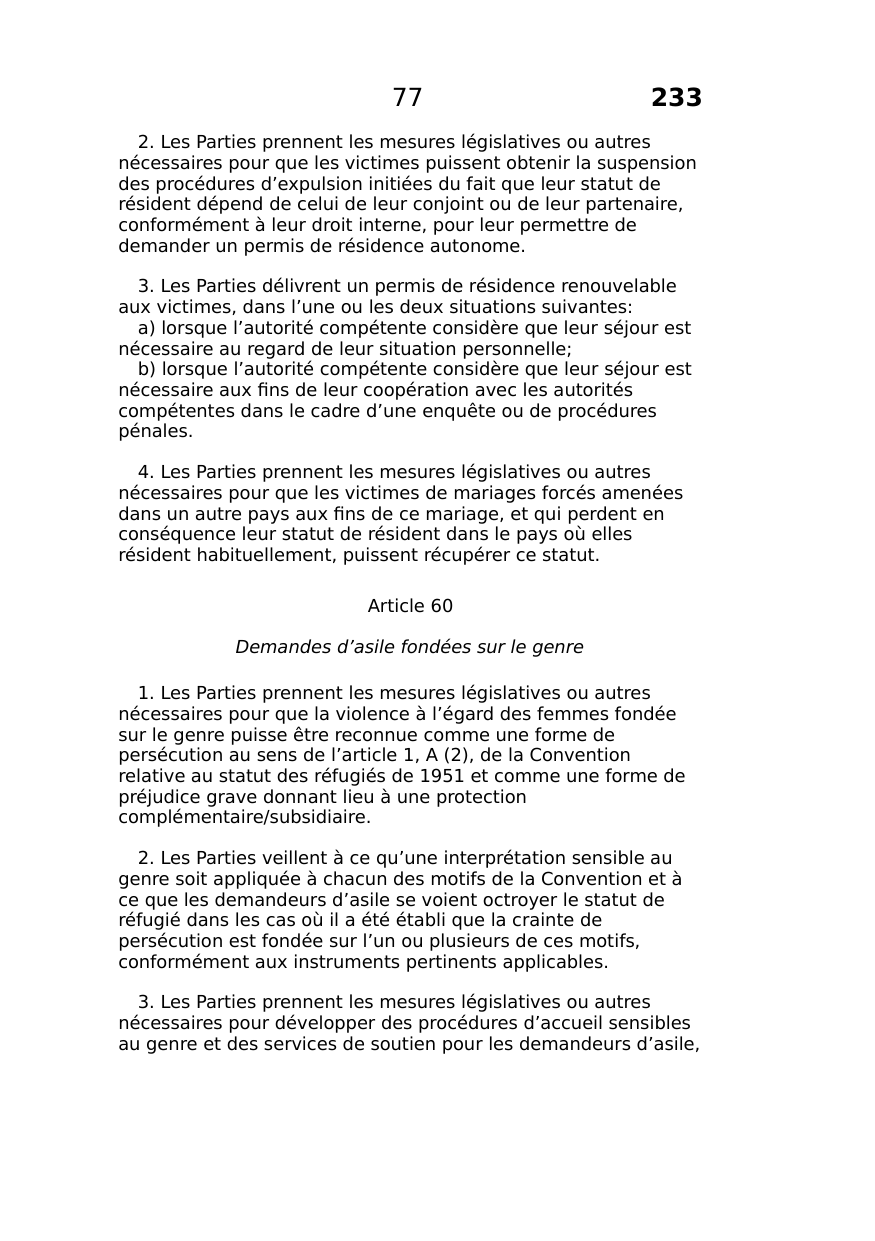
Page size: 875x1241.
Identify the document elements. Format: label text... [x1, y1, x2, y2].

text a) lorsque l’autorité compétente considère que leur séjour est nécessaire au regard de leur situation personnelle; [118, 318, 703, 359]
text 3. Les Parties prennent les mesures législatives ou autres nécessaires pour développer des procédures d’accueil sensibles au genre et des services de soutien pour les demandeurs d’asile, [118, 992, 703, 1054]
text 1. Les Parties prennent les mesures législatives ou autres nécessaires pour que la violence à l’égard des femmes fondée sur le genre puisse être reconnue comme une forme de persécution au sens de l’article 1, A (2), de la Convention relative au statut des réfugiés de 1951 et comme une forme de préjudice grave donnant lieu à une protection complémentaire/subsidiaire. [118, 683, 703, 828]
text b) lorsque l’autorité compétente considère que leur séjour est nécessaire aux fins de leur coopération avec les autorités compétentes dans le cadre d’une enquête ou de procédures pénales. [118, 359, 703, 442]
text 4. Les Parties prennent les mesures législatives ou autres nécessaires pour que les victimes de mariages forcés amenées dans un autre pays aux fins de ce mariage, et qui perdent en conséquence leur statut de résident dans le pays où elles résident habituellement, puissent récupérer ce statut. [118, 462, 703, 566]
text 3. Les Parties délivrent un permis de résidence renouvelable aux victimes, dans l’une ou les deux situations suivantes: [118, 276, 703, 318]
text 2. Les Parties veillent à ce qu’une interprétation sensible au genre soit appliquée à chacun des motifs de la Convention et à ce que les demandeurs d’asile se voient octroyer le statut de réfugié dans les cas où il a été établi que la crainte de persécution est fondée sur l’un ou plusieurs de ces motifs, conformément aux instruments pertinents applicables. [118, 848, 703, 972]
subtitle Article 60 Demandes d’asile fondées sur le genre [118, 596, 703, 658]
text 2. Les Parties prennent les mesures législatives ou autres nécessaires pour que les victimes puissent obtenir la suspension des procédures d’expulsion initiées du fait que leur statut de résident dépend de celui de leur conjoint ou de leur partenaire, conformément à leur droit interne, pour leur permettre de demander un permis de résidence autonome. [118, 132, 703, 256]
